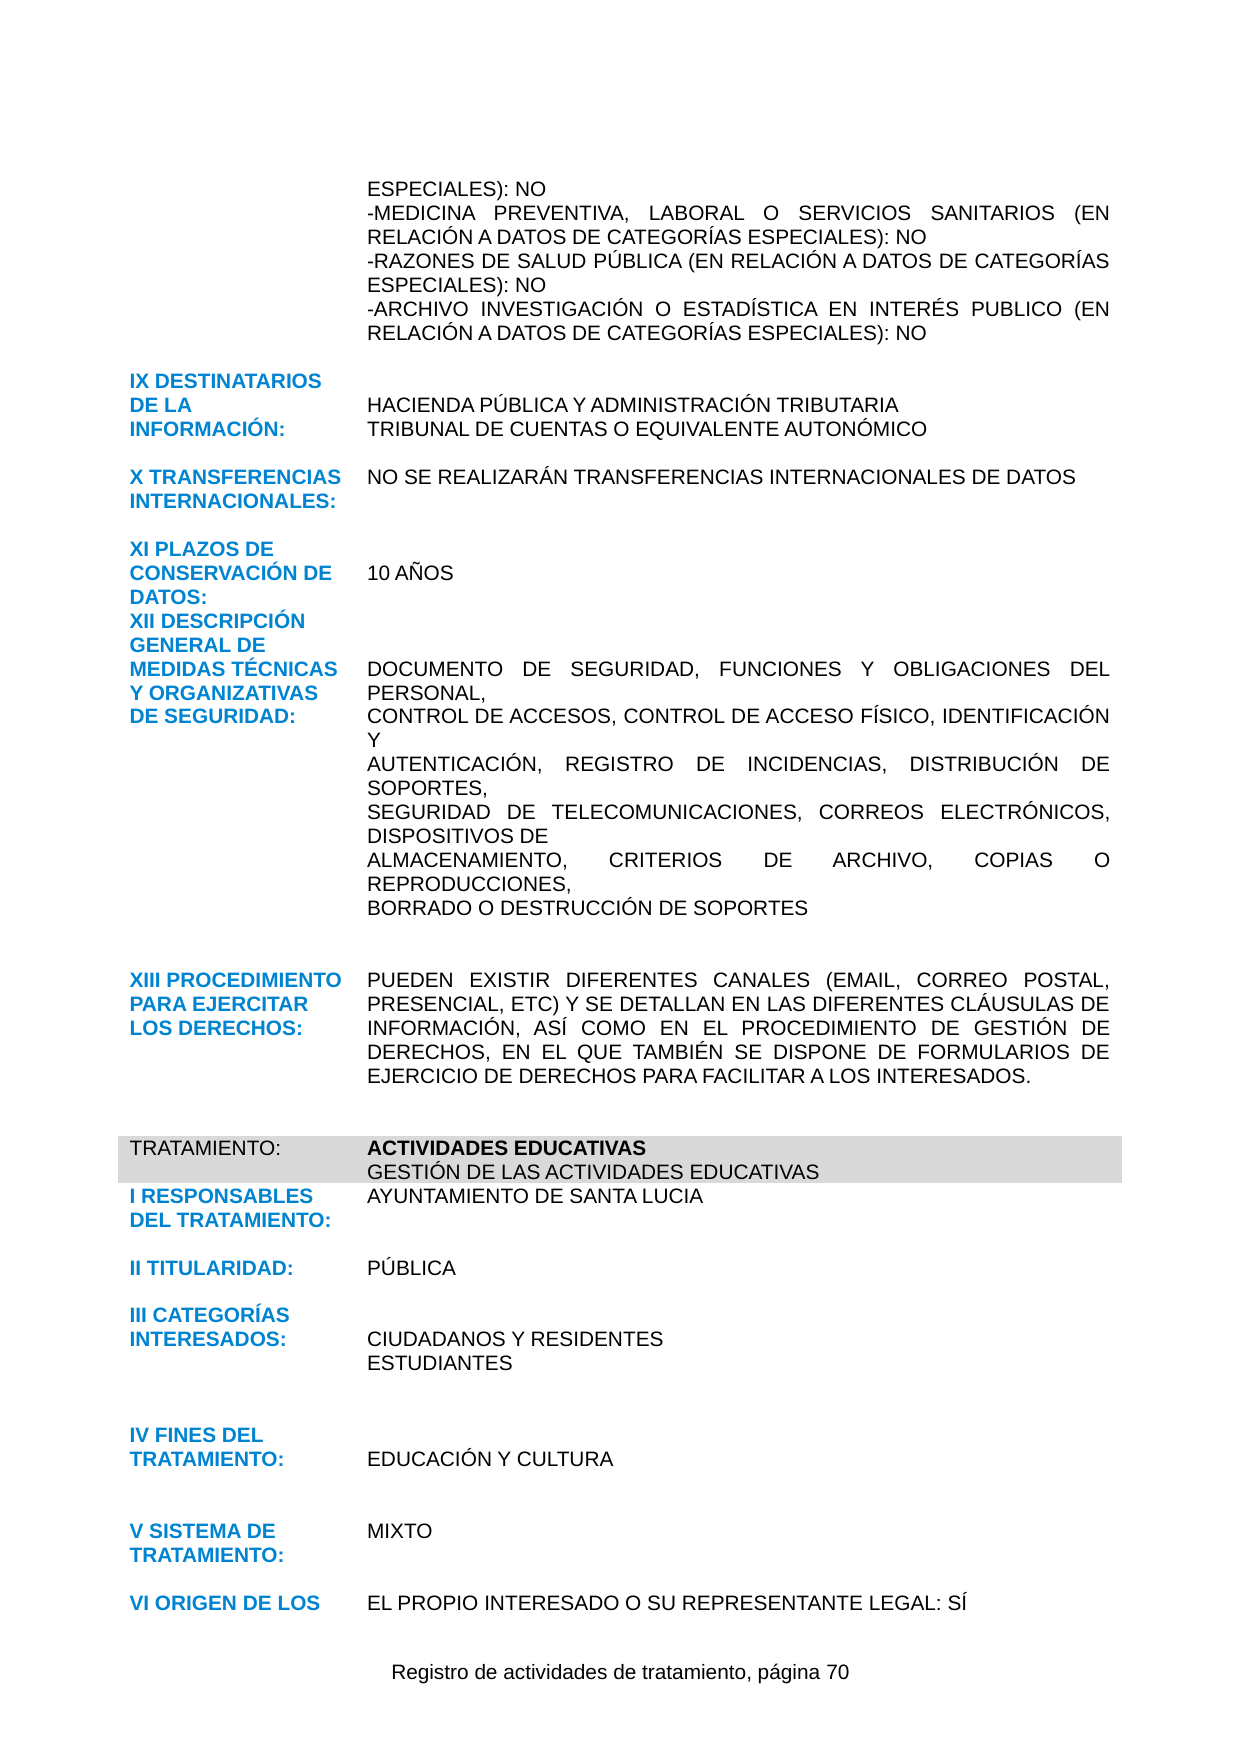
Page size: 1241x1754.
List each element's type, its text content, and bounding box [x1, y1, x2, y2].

table_cell PÚBLICA [356, 1255, 1122, 1303]
table_cell NO SE REALIZARÁN TRANSFERENCIAS INTERNACIONALES DE DATOS [356, 465, 1122, 537]
table_cell X TRANSFERENCIAS INTERNACIONALES: [118, 465, 356, 537]
table_cell VI ORIGEN DE LOS [118, 1591, 356, 1615]
table_cell ESPECIALES): NO -MEDICINA PREVENTIVA, LABORAL O SERVICIOS SANITARIOS (EN RELACIÓN A DATOS DE CATEGORÍAS ESPECIALES): NO -RAZONES DE SALUD PÚBLICA (EN RELACIÓN A DATOS DE CATEGORÍAS ESPECIALES): NO -ARCHIVO INVESTIGACIÓN O ESTADÍSTICA EN INTERÉS PUBLICO (EN RELACIÓN A DATOS DE CATEGORÍAS ESPECIALES): NO [356, 177, 1122, 369]
table_cell III CATEGORÍAS INTERESADOS: [118, 1303, 356, 1423]
table_cell DOCUMENTO DE SEGURIDAD, FUNCIONES Y OBLIGACIONES DEL PERSONAL, CONTROL DE ACCESOS, CONTROL DE ACCESO FÍSICO, IDENTIFICACIÓN Y AUTENTICACIÓN, REGISTRO DE INCIDENCIAS, DISTRIBUCIÓN DE SOPORTES, SEGURIDAD DE TELECOMUNICACIONES, CORREOS ELECTRÓNICOS, DISPOSITIVOS DE ALMACENAMIENTO, CRITERIOS DE ARCHIVO, COPIAS O REPRODUCCIONES, BORRADO O DESTRUCCIÓN DE SOPORTES [356, 609, 1122, 968]
table_cell EDUCACIÓN Y CULTURA [356, 1423, 1122, 1519]
table_cell IX DESTINATARIOS DE LA INFORMACIÓN: [118, 369, 356, 465]
table_cell PUEDEN EXISTIR DIFERENTES CANALES (EMAIL, CORREO POSTAL, PRESENCIAL, ETC) Y SE DETALLAN EN LAS DIFERENTES CLÁUSULAS DE INFORMACIÓN, ASÍ COMO EN EL PROCEDIMIENTO DE GESTIÓN DE DERECHOS, EN EL QUE TAMBIÉN SE DISPONE DE FORMULARIOS DE EJERCICIO DE DERECHOS PARA FACILITAR A LOS INTERESADOS. [356, 968, 1122, 1112]
table_header ACTIVIDADES EDUCATIVAS GESTIÓN DE LAS ACTIVIDADES EDUCATIVAS [356, 1136, 1122, 1183]
table_cell IV FINES DEL TRATAMIENTO: [118, 1423, 356, 1519]
table_cell XI PLAZOS DE CONSERVACIÓN DE DATOS: [118, 537, 356, 608]
table_header TRATAMIENTO: [118, 1136, 356, 1183]
table_cell EL PROPIO INTERESADO O SU REPRESENTANTE LEGAL: SÍ [356, 1591, 1122, 1615]
table_cell 10 AÑOS [356, 537, 1122, 608]
table_cell CIUDADANOS Y RESIDENTES ESTUDIANTES [356, 1303, 1122, 1423]
table_cell AYUNTAMIENTO DE SANTA LUCIA [356, 1184, 1122, 1255]
table_cell I RESPONSABLES DEL TRATAMIENTO: [118, 1184, 356, 1255]
table_cell HACIENDA PÚBLICA Y ADMINISTRACIÓN TRIBUTARIA TRIBUNAL DE CUENTAS O EQUIVALENTE AUTONÓMICO [356, 369, 1122, 465]
table_cell XII DESCRIPCIÓN GENERAL DE MEDIDAS TÉCNICAS Y ORGANIZATIVAS DE SEGURIDAD: [118, 609, 356, 968]
table_cell MIXTO [356, 1519, 1122, 1591]
table_cell II TITULARIDAD: [118, 1255, 356, 1303]
table_cell XIII PROCEDIMIENTO PARA EJERCITAR LOS DERECHOS: [118, 968, 356, 1112]
table_cell [118, 177, 356, 369]
table_cell V SISTEMA DE TRATAMIENTO: [118, 1519, 356, 1591]
